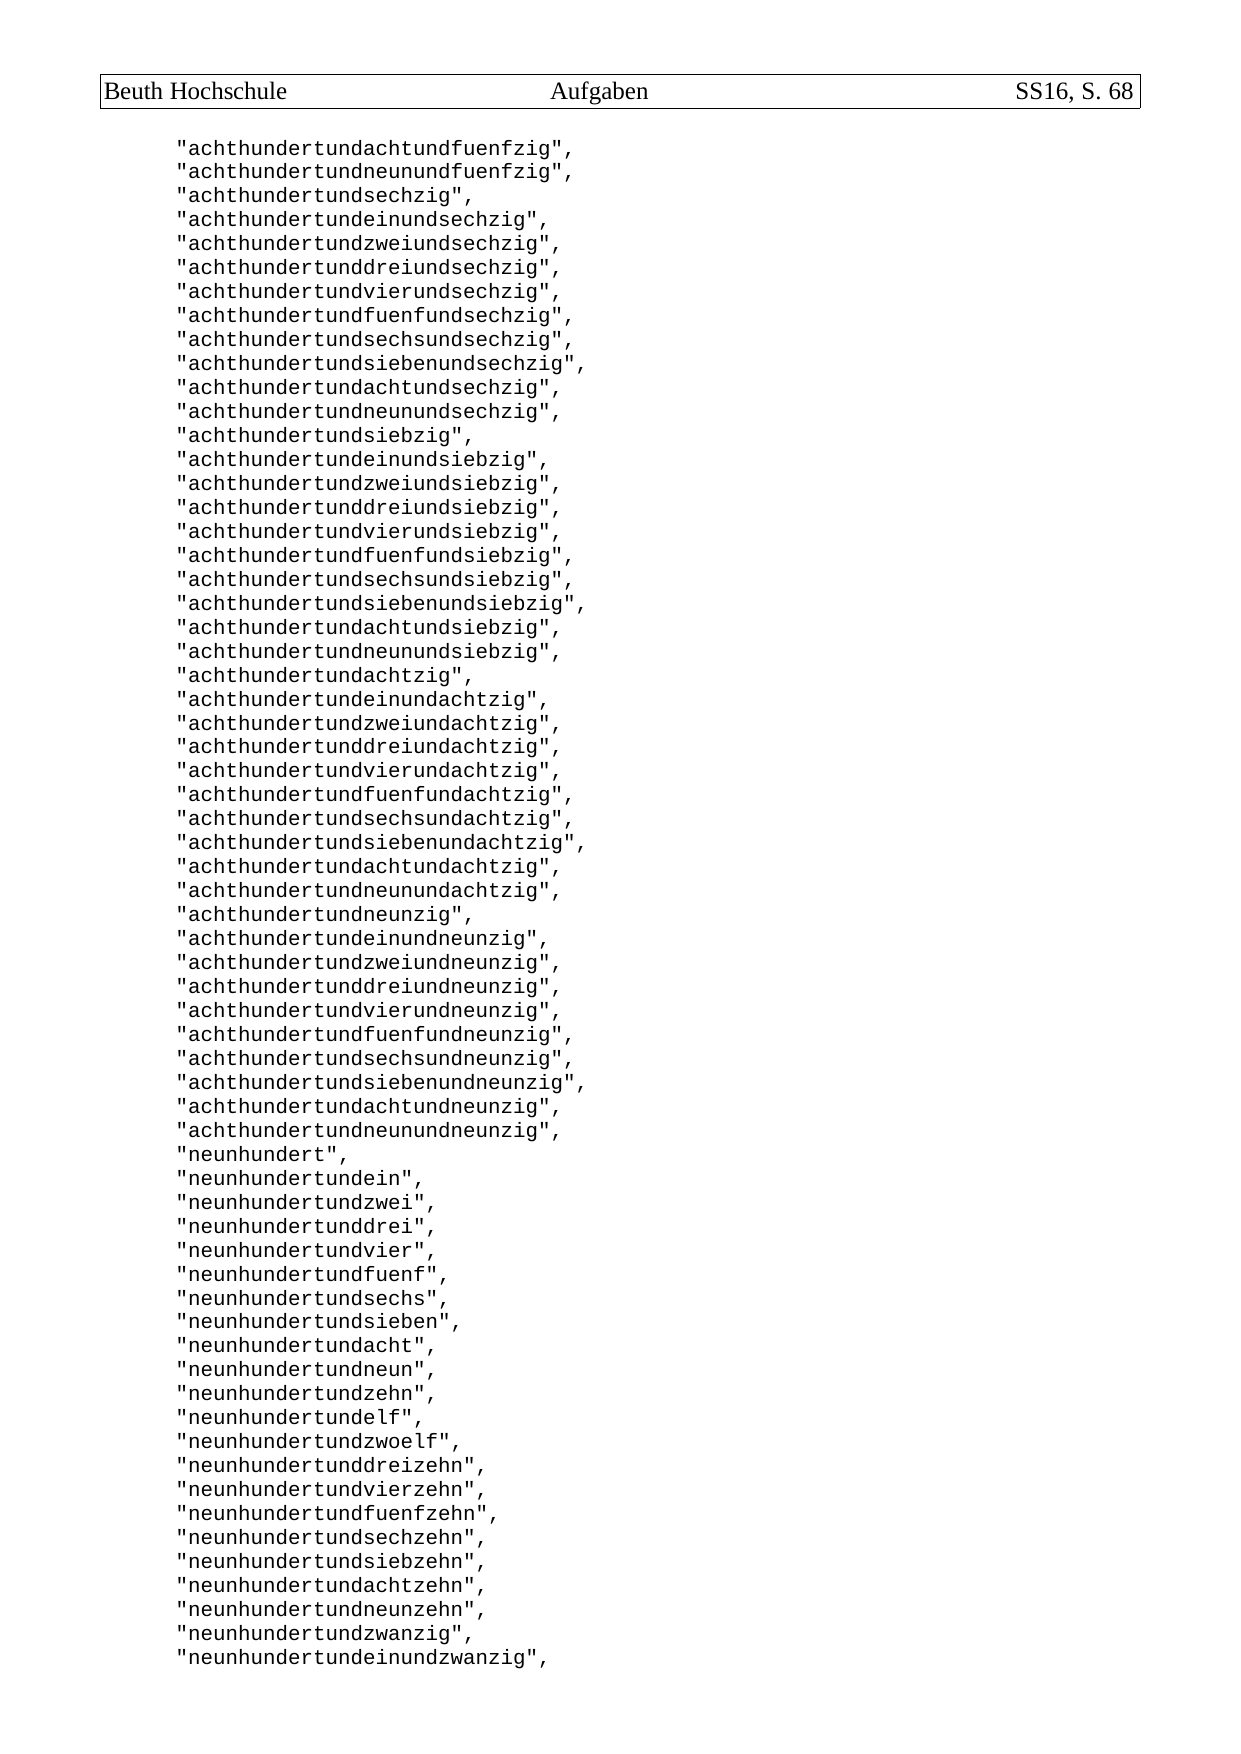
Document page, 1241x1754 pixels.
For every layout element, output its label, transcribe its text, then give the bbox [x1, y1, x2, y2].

text "neunhundertundacht", [100, 1335, 1140, 1359]
text "achthundertundsechsundsiebzig", [100, 569, 1140, 593]
text "neunhundertundein", [100, 1168, 1140, 1192]
text "achthundertundzweiundsechzig", [100, 233, 1140, 257]
text "achthundertundachtzig", [100, 664, 1140, 688]
text "achthundertundeinundachtzig", [100, 688, 1140, 712]
text "neunhundertundzehn", [100, 1383, 1140, 1407]
text "achthundertundfuenfundneunzig", [100, 1024, 1140, 1048]
text "achthundertundeinundsiebzig", [100, 449, 1140, 473]
text "achthundertundneunundfuenfzig", [100, 161, 1140, 185]
text "achthundertundneunundsechzig", [100, 401, 1140, 425]
text "achthundertundvierundsechzig", [100, 281, 1140, 305]
text "achthundertundsechsundachtzig", [100, 808, 1140, 832]
text "achthundertundsechsundsechzig", [100, 329, 1140, 353]
text "achthundertundsiebzig", [100, 425, 1140, 449]
text "achthundertundsiebenundneunzig", [100, 1072, 1140, 1096]
text "achthundertundvierundneunzig", [100, 1000, 1140, 1024]
text "neunhundertundvier", [100, 1239, 1140, 1263]
text "achthundertunddreiundsechzig", [100, 257, 1140, 281]
text "neunhundertundneun", [100, 1359, 1140, 1383]
text "achthundertundneunundsiebzig", [100, 641, 1140, 664]
text "neunhundertundzwoelf", [100, 1431, 1140, 1455]
text "achthundertundsechzig", [100, 185, 1140, 209]
text "neunhundertundelf", [100, 1407, 1140, 1431]
text "neunhundertundfuenf", [100, 1263, 1140, 1287]
text "neunhundertundvierzehn", [100, 1479, 1140, 1503]
text "achthundertundsiebenundsiebzig", [100, 593, 1140, 617]
text "achthundertundsechsundneunzig", [100, 1048, 1140, 1072]
text "achthundertunddreiundsiebzig", [100, 497, 1140, 521]
text "neunhundertundsechs", [100, 1287, 1140, 1311]
text "achthundertundfuenfundachtzig", [100, 784, 1140, 808]
text "neunhundert", [100, 1144, 1140, 1168]
text "achthundertundachtundneunzig", [100, 1096, 1140, 1120]
text "achthundertundfuenfundsiebzig", [100, 545, 1140, 569]
text "neunhundertundeinundzwanzig", [100, 1647, 1140, 1671]
text "achthundertundsiebenundachtzig", [100, 832, 1140, 856]
text "neunhundertundneunzehn", [100, 1599, 1140, 1623]
text "neunhundertundsieben", [100, 1311, 1140, 1335]
text "neunhundertundsiebzehn", [100, 1551, 1140, 1575]
text "achthundertundsiebenundsechzig", [100, 353, 1140, 377]
text "neunhundertundfuenfzehn", [100, 1503, 1140, 1527]
text "achthundertundeinundsechzig", [100, 209, 1140, 233]
text "neunhundertundzwei", [100, 1192, 1140, 1216]
text "achthundertundneunzig", [100, 904, 1140, 928]
text "neunhundertundsechzehn", [100, 1527, 1140, 1551]
text "achthundertundvierundsiebzig", [100, 521, 1140, 545]
text "neunhundertunddreizehn", [100, 1455, 1140, 1479]
text "achthundertunddreiundneunzig", [100, 976, 1140, 1000]
text "achthundertundachtundfuenfzig", [100, 137, 1140, 161]
text "neunhundertundzwanzig", [100, 1623, 1140, 1647]
text "achthundertundachtundachtzig", [100, 856, 1140, 880]
text "achthundertundzweiundneunzig", [100, 952, 1140, 976]
text "achthundertundzweiundachtzig", [100, 712, 1140, 736]
text "achthundertunddreiundachtzig", [100, 736, 1140, 760]
text "achthundertundachtundsechzig", [100, 377, 1140, 401]
text "achthundertundvierundachtzig", [100, 760, 1140, 784]
text "achthundertundneunundneunzig", [100, 1120, 1140, 1144]
text "achthundertundeinundneunzig", [100, 928, 1140, 952]
text "achthundertundneunundachtzig", [100, 880, 1140, 904]
text "achthundertundzweiundsiebzig", [100, 473, 1140, 497]
text "neunhundertundachtzehn", [100, 1575, 1140, 1599]
text "achthundertundfuenfundsechzig", [100, 305, 1140, 329]
text "achthundertundachtundsiebzig", [100, 617, 1140, 641]
text "neunhundertunddrei", [100, 1216, 1140, 1239]
